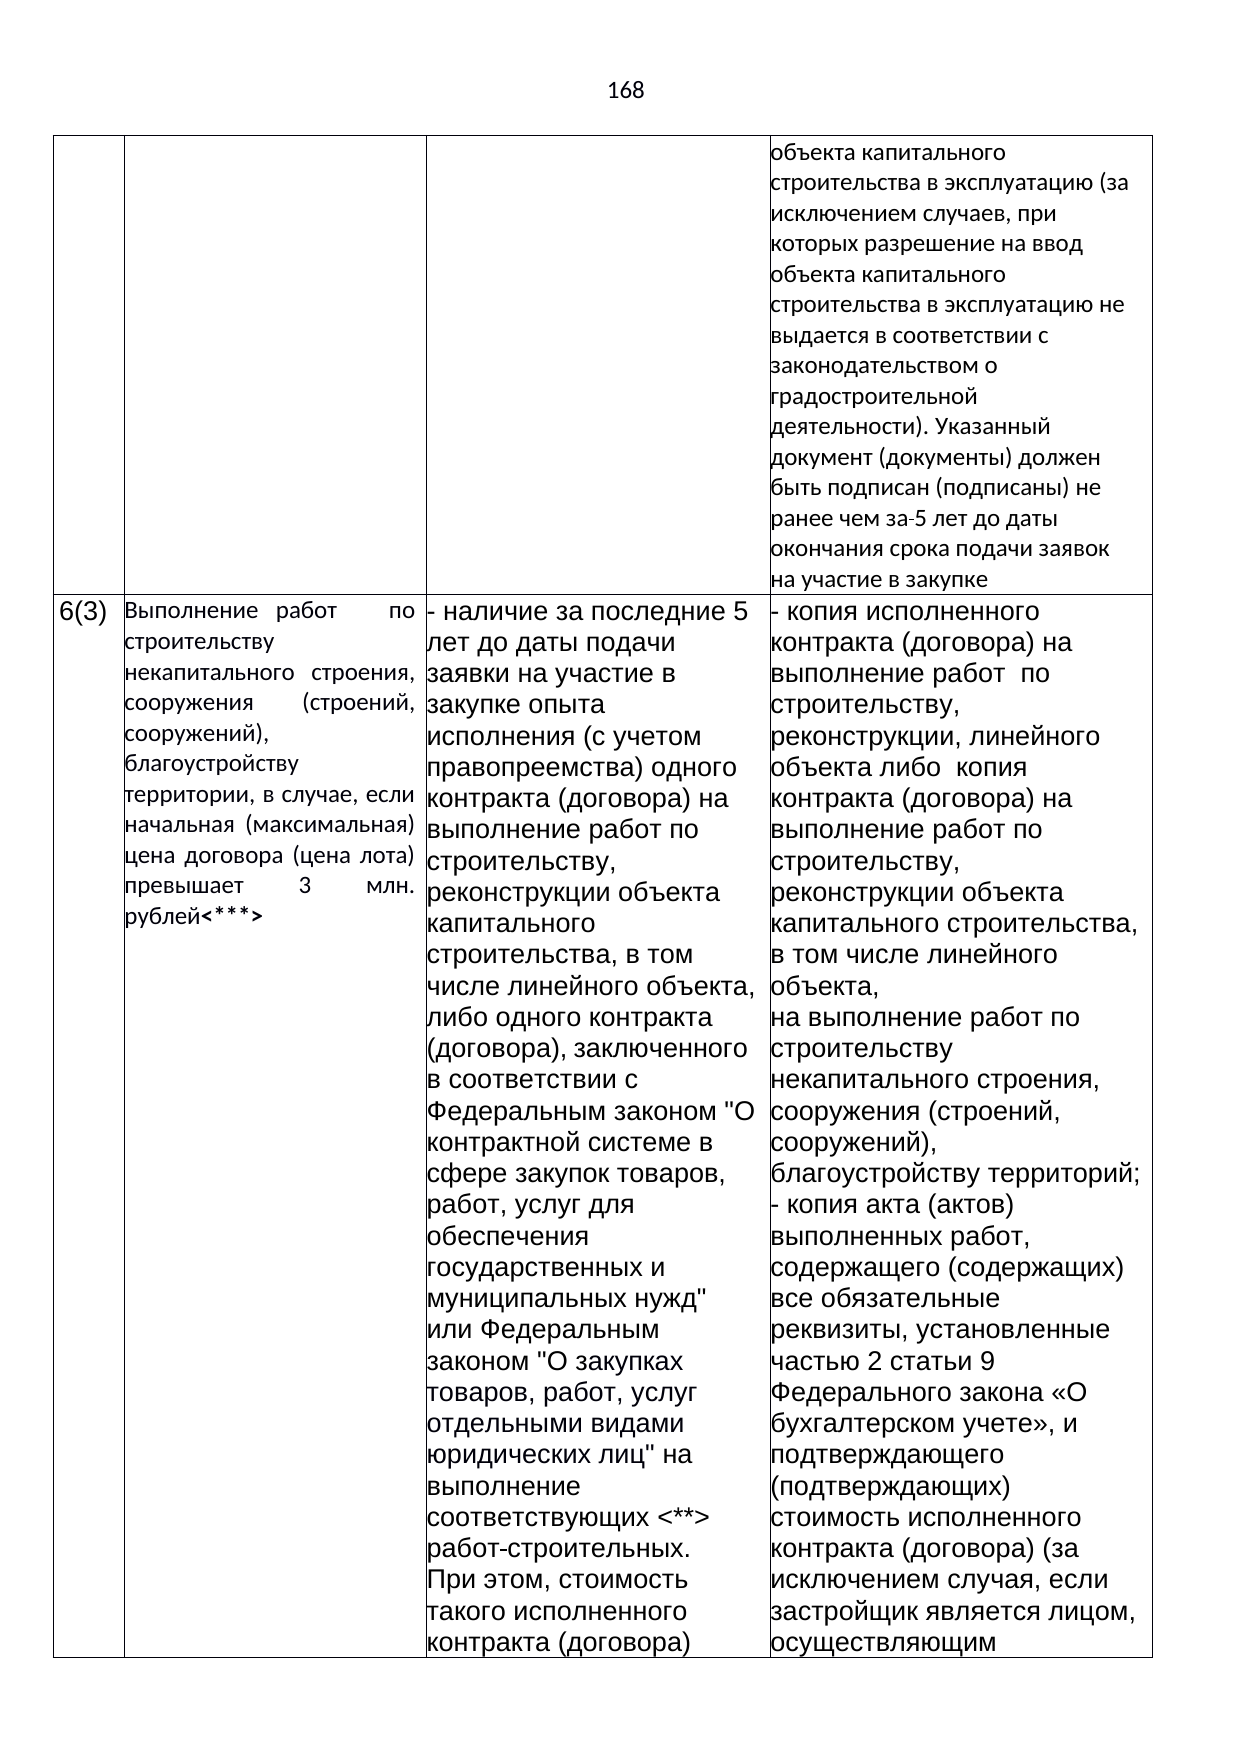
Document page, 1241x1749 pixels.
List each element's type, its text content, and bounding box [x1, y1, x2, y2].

table_cell - копия исполненного контракта (договора) на выполнение работ по строительству, реконструкции, линейного объекта либо копия контракта (договора) на выполнение работ по строительству, реконструкции объекта капитального строительства, в том числе линейного объекта, на выполнение работ по строительству некапитального строения, сооружения (строений, сооружений), благоустройству территорий; - копия акта (актов) выполненных работ, содержащего (содержащих) все обязательные реквизиты, установленные частью 2 статьи 9 Федерального закона «О бухгалтерском учете», и подтверждающего (подтверждающих) стоимость исполненного контракта (договора) (за исключением случая, если застройщик является лицом, осуществляющим [771, 595, 1152, 1657]
table_cell [54, 136, 124, 594]
table_cell 6(3) [54, 595, 124, 1657]
table_cell Выполнение работ по строительству некапитального строения, сооружения (строений, сооружений), благоустройству территории, в случае, если начальная (максимальная) цена договора (цена лота) превышает 3 млн. рублей<***> [125, 595, 426, 1657]
table_cell [125, 136, 426, 594]
table_cell [427, 136, 770, 594]
table_cell объекта капитального строительства в эксплуатацию (за исключением случаев, при которых разрешение на ввод объекта капитального строительства в эксплуатацию не выдается в соответствии с законодательством о градостроительной деятельности). Указанный документ (документы) должен быть подписан (подписаны) не ранее чем за 5 лет до даты окончания срока подачи заявок на участие в закупке [771, 136, 1152, 594]
table_cell - наличие за последние 5 лет до даты подачи заявки на участие в закупке опыта исполнения (с учетом правопреемства) одного контракта (договора) на выполнение работ по строительству, реконструкции объекта капитального строительства, в том числе линейного объекта, либо одного контракта (договора), заключенного в соответствии с Федеральным законом "О контрактной системе в сфере закупок товаров, работ, услуг для обеспечения государственных и муниципальных нужд" или Федеральным законом "О закупках товаров, работ, услуг отдельными видами юридических лиц" на выполнение соответствующих <**> работ строительных. При этом, стоимость такого исполненного контракта (договора) [427, 595, 770, 1657]
